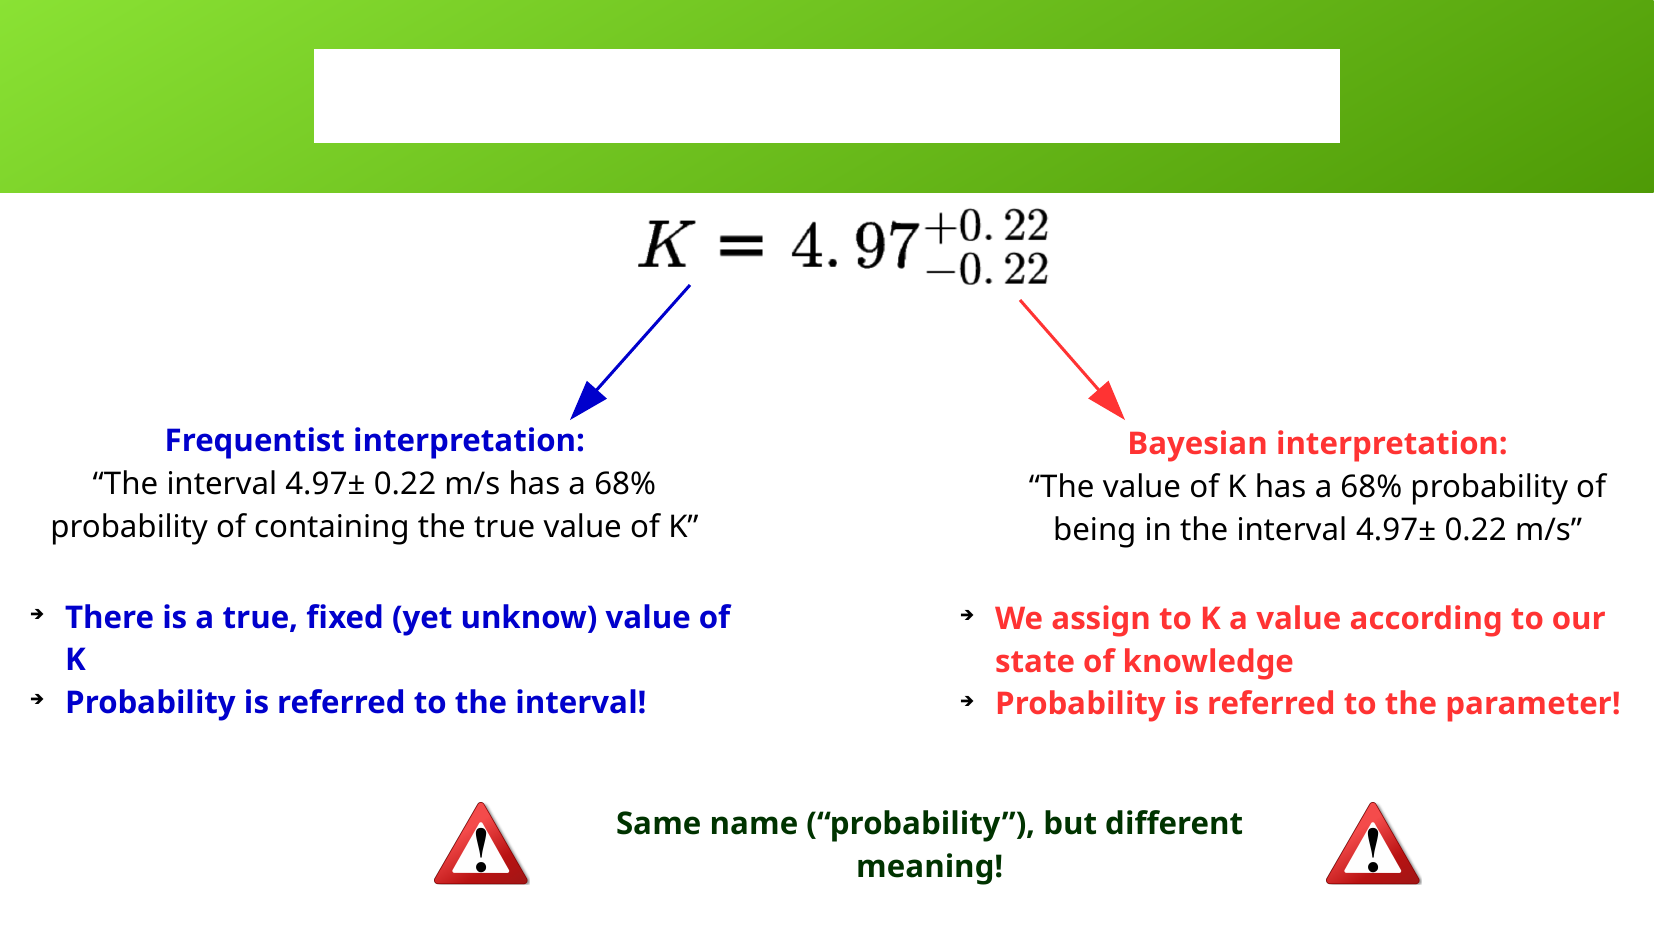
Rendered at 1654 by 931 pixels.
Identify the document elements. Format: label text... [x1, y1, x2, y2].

text_box Bayesian interpretation: “The value of K has a 68% probability of being in the interval 4.97± 0.22 m/s” [1010, 407, 1626, 563]
picture [434, 802, 525, 886]
picture [615, 197, 1068, 286]
picture [1326, 802, 1422, 886]
text_box Same name (“probability”), but different meaning! [525, 788, 1336, 901]
text_box Frequentist interpretation: “The interval 4.97± 0.22 m/s has a 68% probability of containing the true value of K” [0, 381, 751, 583]
text_box We assign to K a value according to our state of knowledge Probability is referred to the parameter! [945, 570, 1654, 751]
title How to interpret MCMC results? [0, 0, 1654, 193]
text_box There is a true, fixed (yet unknow) value of K Probability is referred to the interval! [15, 603, 766, 715]
